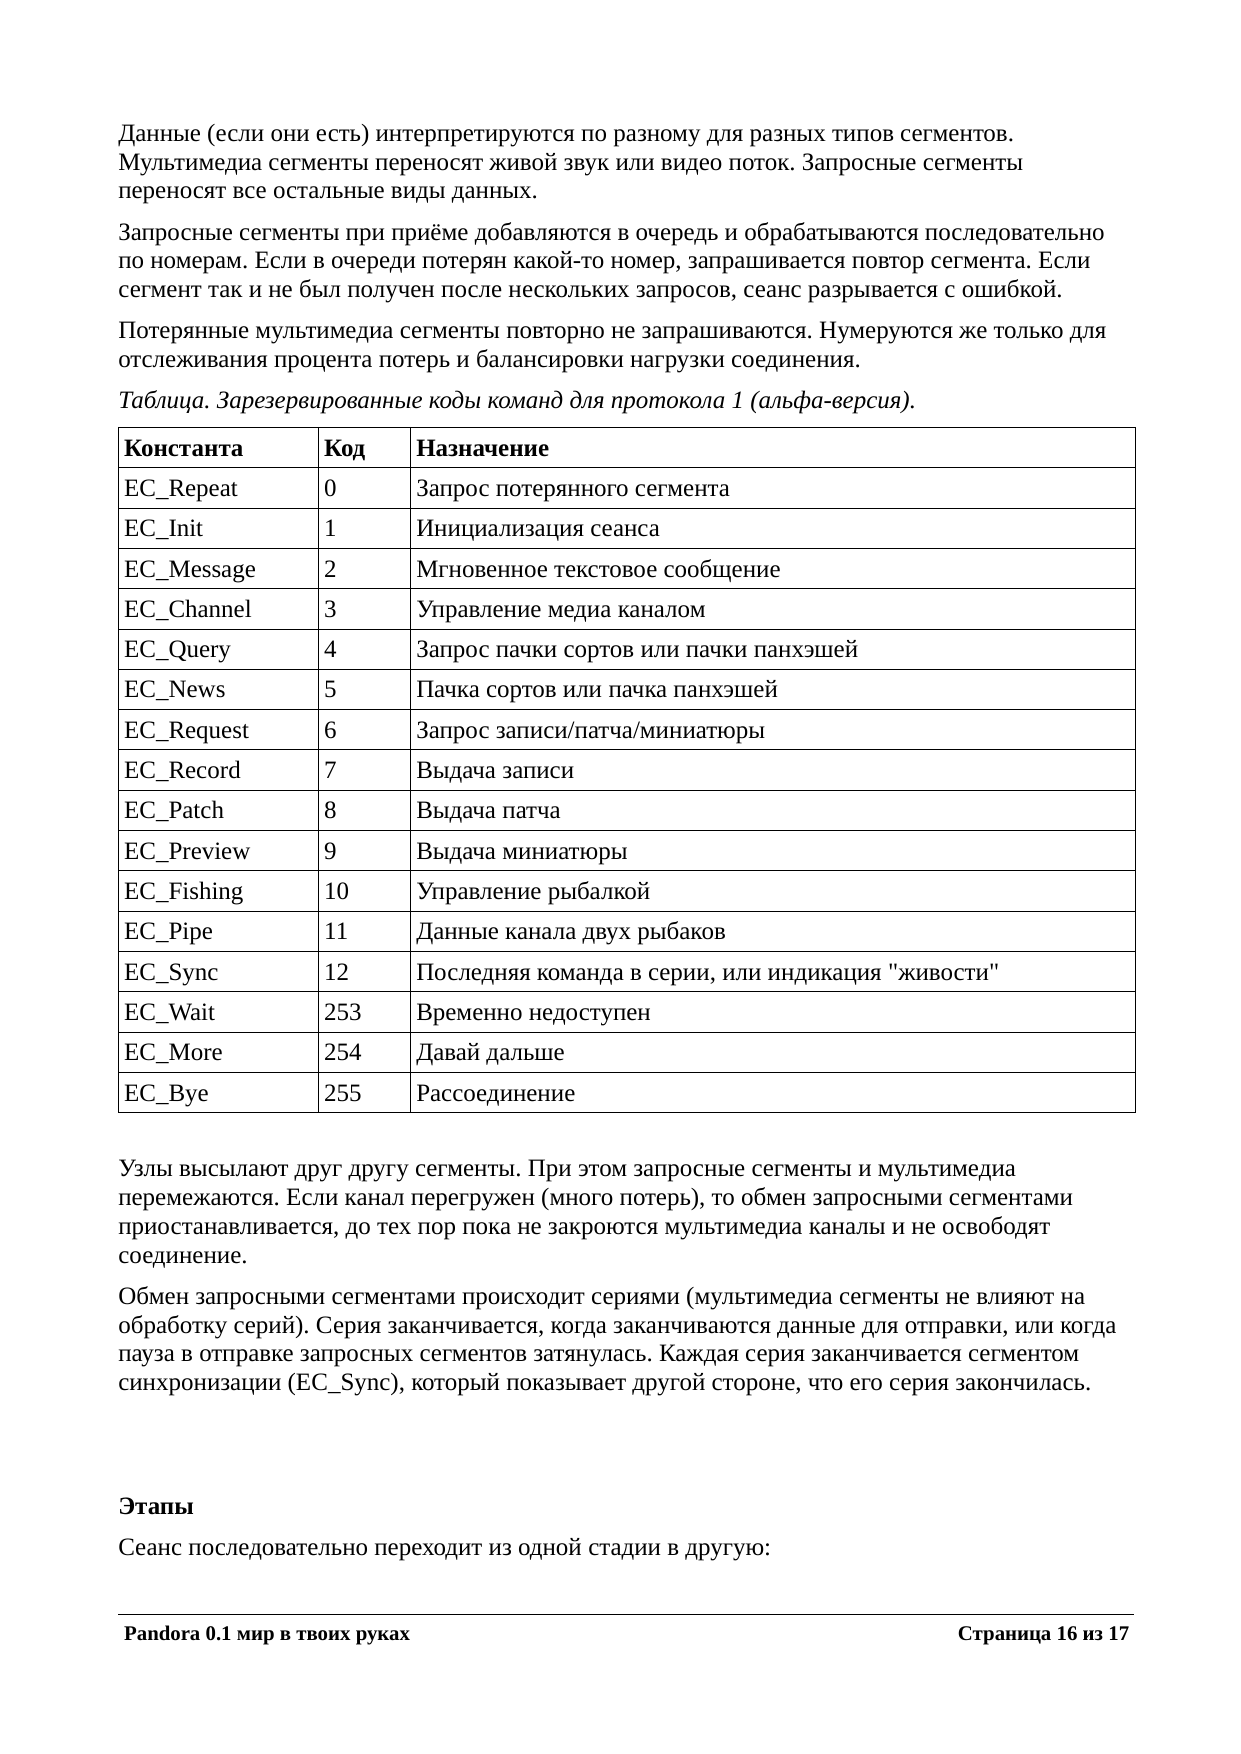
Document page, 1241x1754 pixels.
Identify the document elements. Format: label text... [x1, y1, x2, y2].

table_cell 6 [319, 710, 410, 749]
table_cell Давай дальше [411, 1033, 1135, 1072]
table_cell 9 [319, 831, 410, 870]
table_cell 254 [319, 1033, 410, 1072]
table_header Назначение [411, 428, 1135, 467]
table_cell 1 [319, 509, 410, 548]
table_cell EC_Repeat [119, 468, 318, 507]
table_cell Запрос потерянного сегмента [411, 468, 1135, 507]
table_cell Запрос пачки сортов или пачки панхэшей [411, 630, 1135, 669]
table_cell Инициализация сеанса [411, 509, 1135, 548]
text Сеанс последовательно переходит из одной стадии в другую: [118, 1532, 1134, 1561]
table_cell EC_Request [119, 710, 318, 749]
table_cell Выдача миниатюры [411, 831, 1135, 870]
text Таблица. Зарезервированные коды команд для протокола 1 (альфа-версия). [118, 386, 1134, 414]
table_cell EC_Pipe [119, 912, 318, 951]
table_cell 4 [319, 630, 410, 669]
text Данные (если они есть) интерпретируются по разному для разных типов сегментов. Мультимедиа сегменты переносят живой звук или видео поток. Запросные сегменты переносят все остальные виды данных. [118, 118, 1134, 204]
text Этапы [118, 1491, 1134, 1520]
table_cell EC_Wait [119, 992, 318, 1032]
text Запросные сегменты при приёме добавляются в очередь и обрабатываются последовательно по номерам. Если в очереди потерян какой-то номер, запрашивается повтор сегмента. Если сегмент так и не был получен после нескольких запросов, сеанс разрывается с ошибкой. [118, 217, 1134, 303]
table_cell Запрос записи/патча/миниатюры [411, 710, 1135, 749]
table_header Код [319, 428, 410, 467]
table_cell 3 [319, 589, 410, 628]
table_cell Выдача патча [411, 791, 1135, 830]
table_cell EC_Query [119, 630, 318, 669]
table_cell Управление рыбалкой [411, 871, 1135, 911]
table_cell 10 [319, 871, 410, 911]
table_cell EC_News [119, 670, 318, 709]
table_cell EC_Patch [119, 791, 318, 830]
table_cell Последняя команда в серии, или индикация "живости" [411, 952, 1135, 991]
table_cell 2 [319, 549, 410, 588]
table_cell Данные канала двух рыбаков [411, 912, 1135, 951]
text Обмен запросными сегментами происходит сериями (мультимедиа сегменты не влияют на обработку серий). Серия заканчивается, когда заканчиваются данные для отправки, или когда пауза в отправке запросных сегментов затянулась. Каждая серия заканчивается сегментом синхронизации (EC_Sync), который показывает другой стороне, что его серия закончилась. [118, 1281, 1134, 1396]
text Узлы высылают друг другу сегменты. При этом запросные сегменты и мультимедиа перемежаются. Если канал перегружен (много потерь), то обмен запросными сегментами приостанавливается, до тех пор пока не закроются мультимедиа каналы и не освободят соединение. [118, 1153, 1134, 1268]
table_cell EC_Channel [119, 589, 318, 628]
table_cell Временно недоступен [411, 992, 1135, 1032]
table_cell EC_Bye [119, 1073, 318, 1112]
table_cell EC_More [119, 1033, 318, 1072]
table_cell 7 [319, 750, 410, 790]
table_cell 12 [319, 952, 410, 991]
table_cell EC_Record [119, 750, 318, 790]
text Потерянные мультимедиа сегменты повторно не запрашиваются. Нумеруются же только для отслеживания процента потерь и балансировки нагрузки соединения. [118, 316, 1134, 373]
table_cell Управление медиа каналом [411, 589, 1135, 628]
table_cell 8 [319, 791, 410, 830]
table_cell EC_Fishing [119, 871, 318, 911]
table_cell EC_Sync [119, 952, 318, 991]
table_cell Выдача записи [411, 750, 1135, 790]
table_header Константа [119, 428, 318, 467]
table_cell 11 [319, 912, 410, 951]
table_cell Мгновенное текстовое сообщение [411, 549, 1135, 588]
table_cell EC_Preview [119, 831, 318, 870]
table_cell Пачка сортов или пачка панхэшей [411, 670, 1135, 709]
table_cell 5 [319, 670, 410, 709]
table_cell 255 [319, 1073, 410, 1112]
table_cell EC_Init [119, 509, 318, 548]
table_cell Рассоединение [411, 1073, 1135, 1112]
table_cell EC_Message [119, 549, 318, 588]
table_cell 253 [319, 992, 410, 1032]
table_cell 0 [319, 468, 410, 507]
